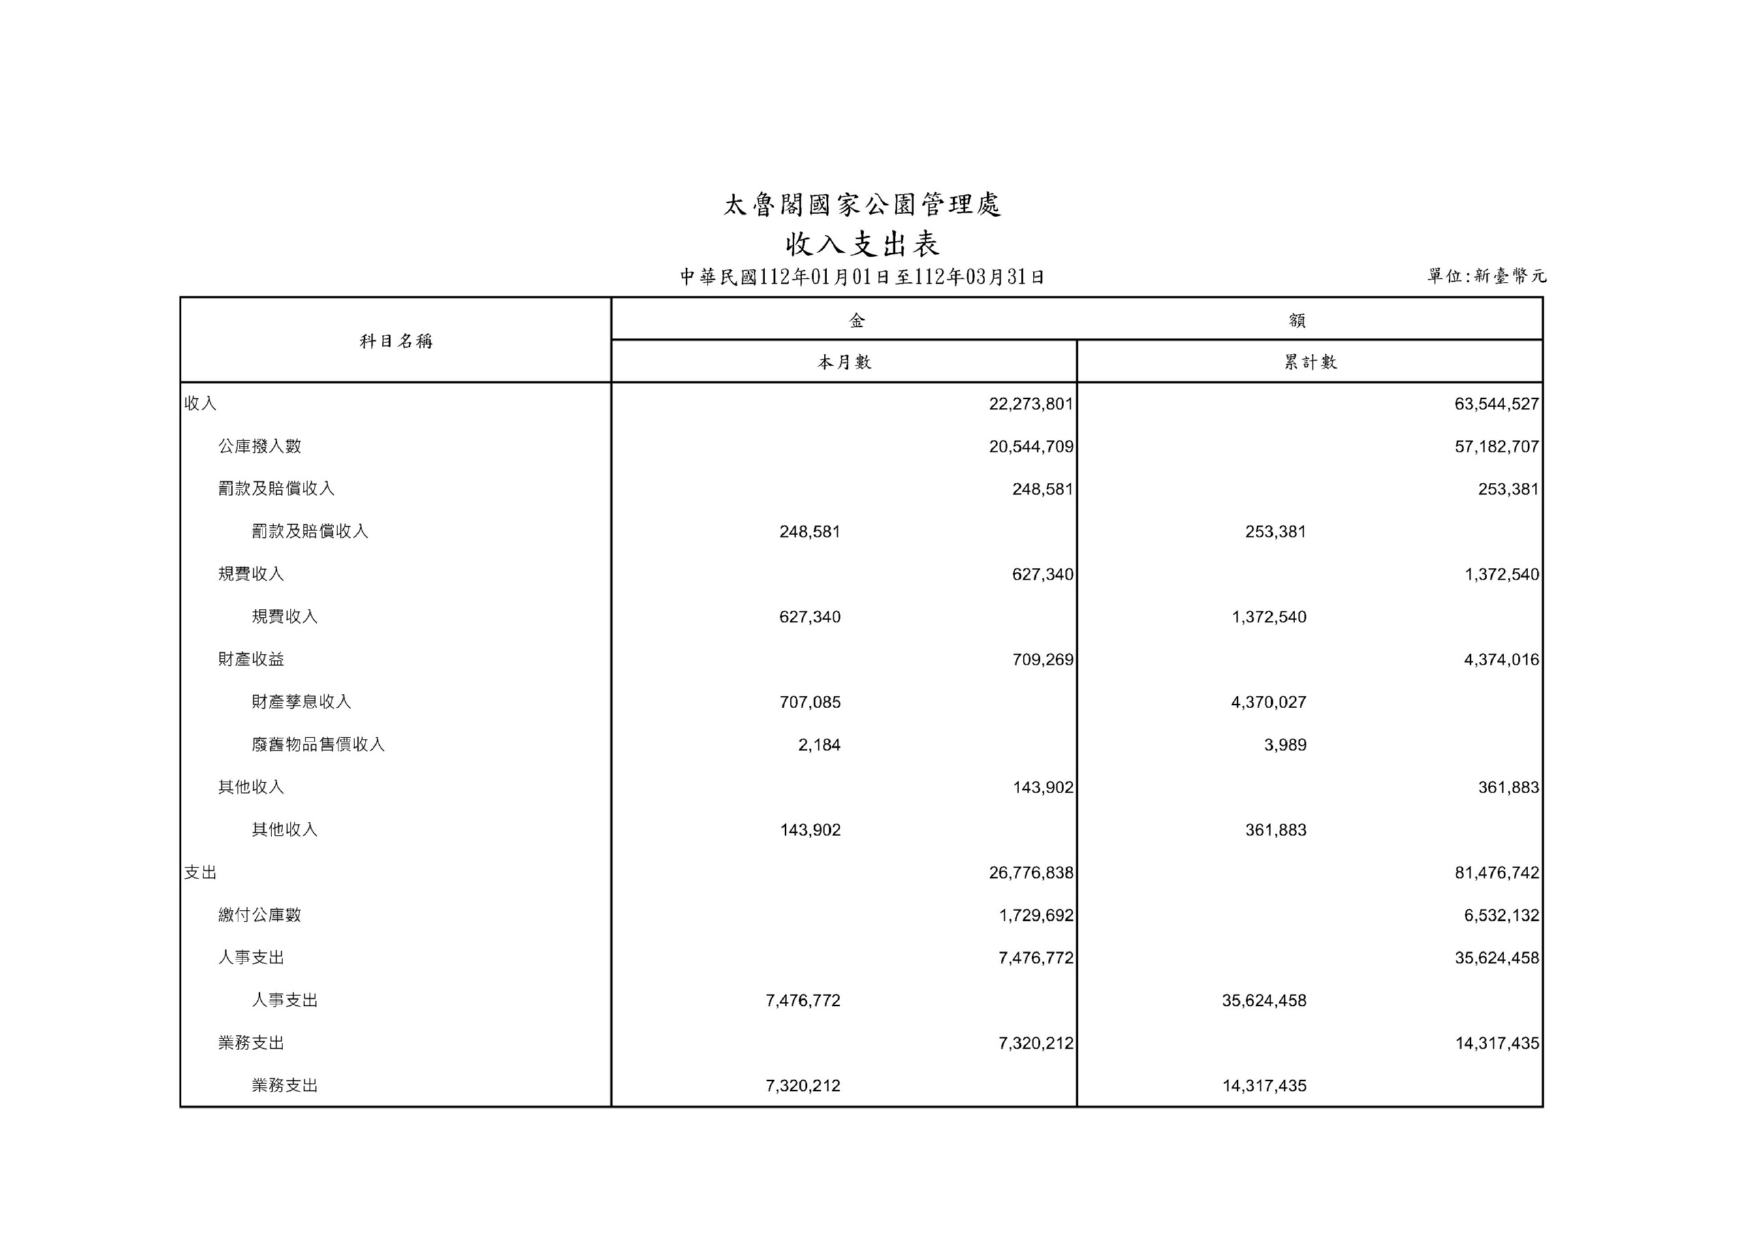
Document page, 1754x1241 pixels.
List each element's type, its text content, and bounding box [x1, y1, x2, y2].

text 3 [75, 89, 1679, 1151]
